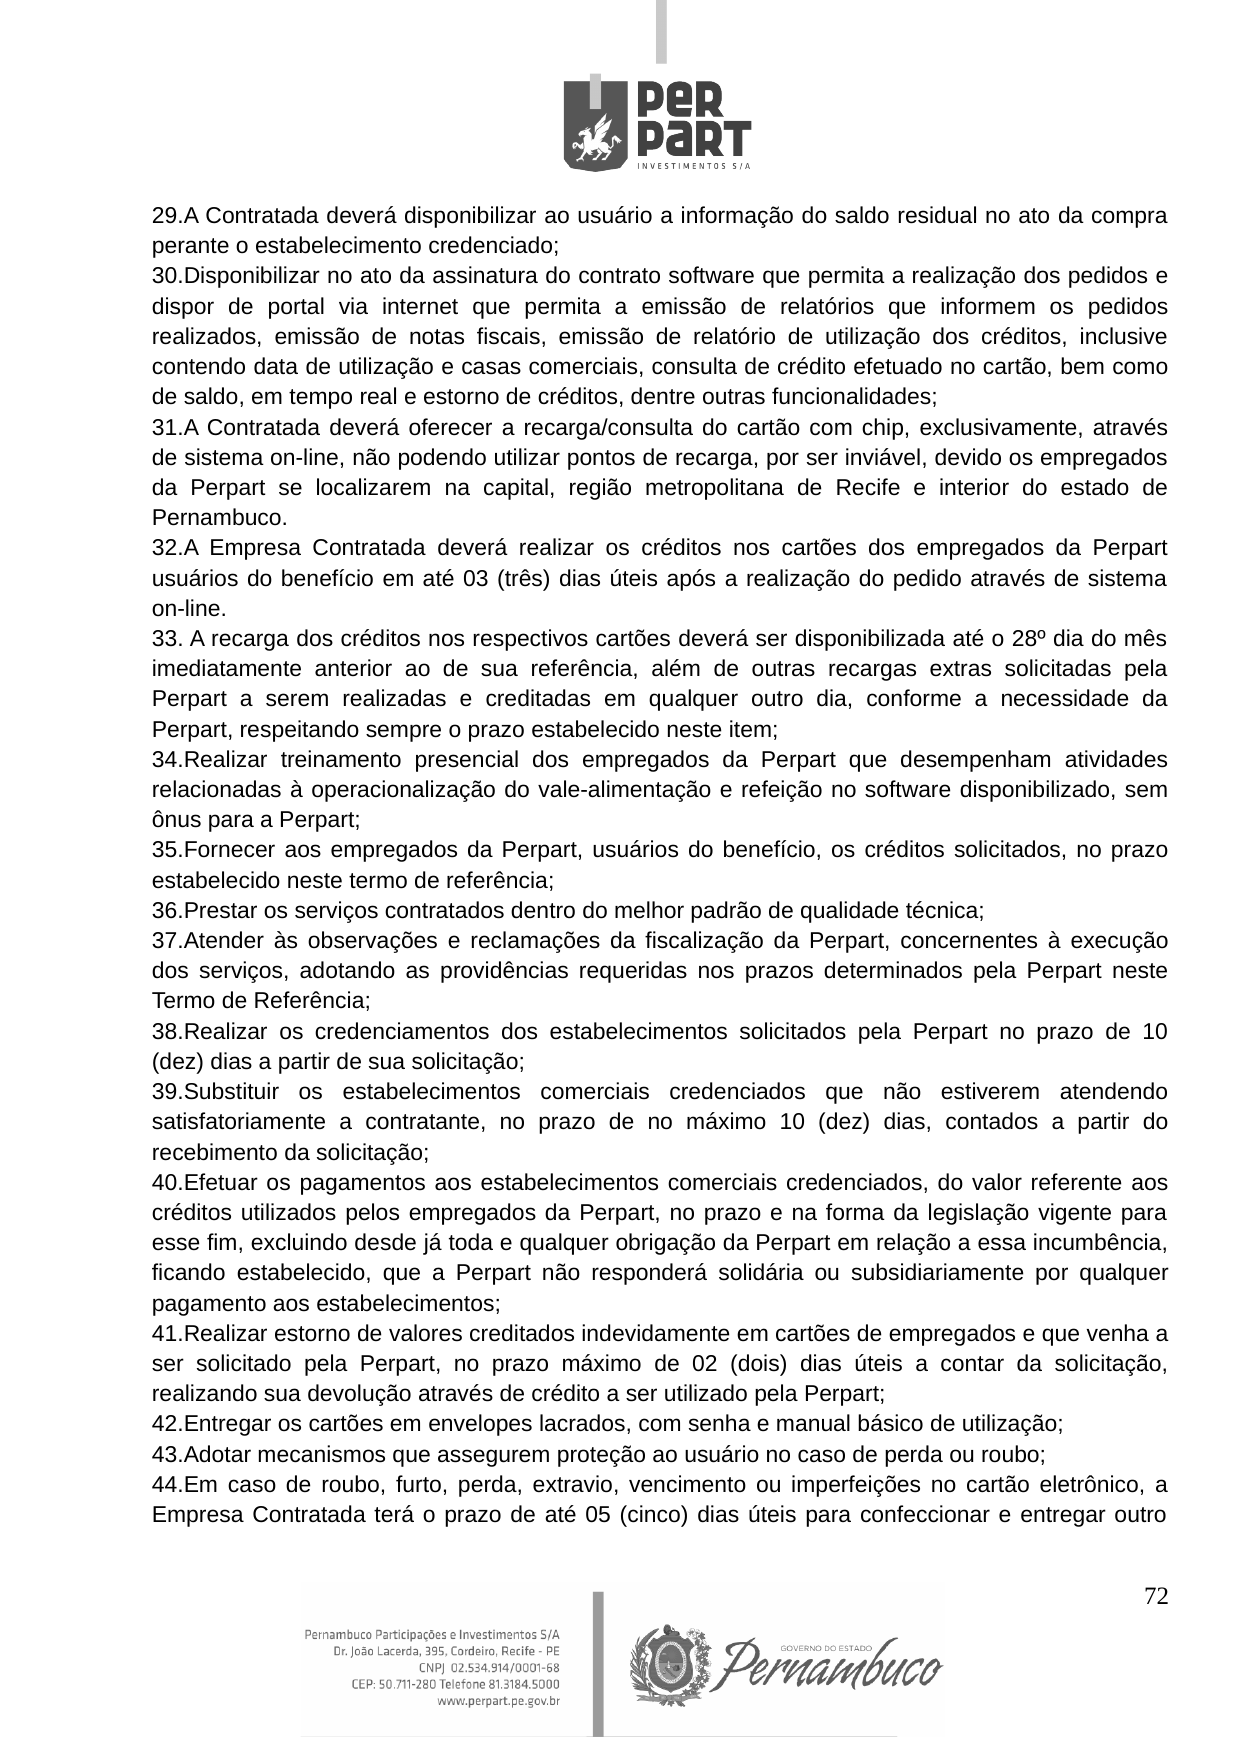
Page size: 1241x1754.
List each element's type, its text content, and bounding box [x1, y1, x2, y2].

text 32.A Empresa Contratada deverá realizar os créditos nos cartões dos empregados da Perpart usuários do benefício em até 03 (três) dias úteis após a realização do pedido através de sistema on-line. [152, 534, 1169, 621]
text 35.Fornecer aos empregados da Perpart, usuários do benefício, os créditos solicitados, no prazo estabelecido neste termo de referência; [152, 836, 1169, 893]
text 40.Efetuar os pagamentos aos estabelecimentos comerciais credenciados, do valor referente aos créditos utilizados pelos empregados da Perpart, no prazo e na forma da legislação vigente para esse fim, excluindo desde já toda e qualquer obrigação da Perpart em relação a essa incumbência, ficando estabelecido, que a Perpart não responderá solidária ou subsidiariamente por qualquer pagamento aos estabelecimentos; [152, 1169, 1169, 1316]
text 36.Prestar os serviços contratados dentro do melhor padrão de qualidade técnica; [152, 897, 1169, 923]
text 43.Adotar mecanismos que assegurem proteção ao usuário no caso de perda ou roubo; [152, 1441, 1169, 1467]
text 38.Realizar os credenciamentos dos estabelecimentos solicitados pela Perpart no prazo de 10 (dez) dias a partir de sua solicitação; [152, 1018, 1169, 1074]
text 42.Entregar os cartões em envelopes lacrados, com senha e manual básico de utilização; [152, 1410, 1169, 1437]
text 44.Em caso de roubo, furto, perda, extravio, vencimento ou imperfeições no cartão eletrônico, a Empresa Contratada terá o prazo de até 05 (cinco) dias úteis para confeccionar e entregar outro [152, 1471, 1169, 1527]
text 39.Substituir os estabelecimentos comerciais credenciados que não estiverem atendendo satisfatoriamente a contratante, no prazo de no máximo 10 (dez) dias, contados a partir do recebimento da solicitação; [152, 1078, 1169, 1165]
text 33. A recarga dos créditos nos respectivos cartões deverá ser disponibilizada até o 28º dia do mês imediatamente anterior ao de sua referência, além de outras recargas extras solicitadas pela Perpart a serem realizadas e creditadas em qualquer outro dia, conforme a necessidade da Perpart, respeitando sempre o prazo estabelecido neste item; [152, 625, 1169, 742]
picture [300, 1582, 945, 1737]
text 29.A Contratada deverá disponibilizar ao usuário a informação do saldo residual no ato da compra perante o estabelecimento credenciado; [152, 202, 1169, 258]
text 34.Realizar treinamento presencial dos empregados da Perpart que desempenham atividades relacionadas à operacionalização do vale-alimentação e refeição no software disponibilizado, sem ônus para a Perpart; [152, 746, 1169, 832]
text 41.Realizar estorno de valores creditados indevidamente em cartões de empregados e que venha a ser solicitado pela Perpart, no prazo máximo de 02 (dois) dias úteis a contar da solicitação, realizando sua devolução através de crédito a ser utilizado pela Perpart; [152, 1320, 1169, 1406]
text 37.Atender às observações e reclamações da fiscalização da Perpart, concernentes à execução dos serviços, adotando as providências requeridas nos prazos determinados pela Perpart neste Termo de Referência; [152, 927, 1169, 1014]
text 30.Disponibilizar no ato da assinatura do contrato software que permita a realização dos pedidos e dispor de portal via internet que permita a emissão de relatórios que informem os pedidos realizados, emissão de notas fiscais, emissão de relatório de utilização dos créditos, inclusive contendo data de utilização e casas comerciais, consulta de crédito efetuado no cartão, bem como de saldo, em tempo real e estorno de créditos, dentre outras funcionalidades; [152, 262, 1169, 409]
text 31.A Contratada deverá oferecer a recarga/consulta do cartão com chip, exclusivamente, através de sistema on-line, não podendo utilizar pontos de recarga, por ser inviável, devido os empregados da Perpart se localizarem na capital, região metropolitana de Recife e interior do estado de Pernambuco. [152, 413, 1169, 530]
